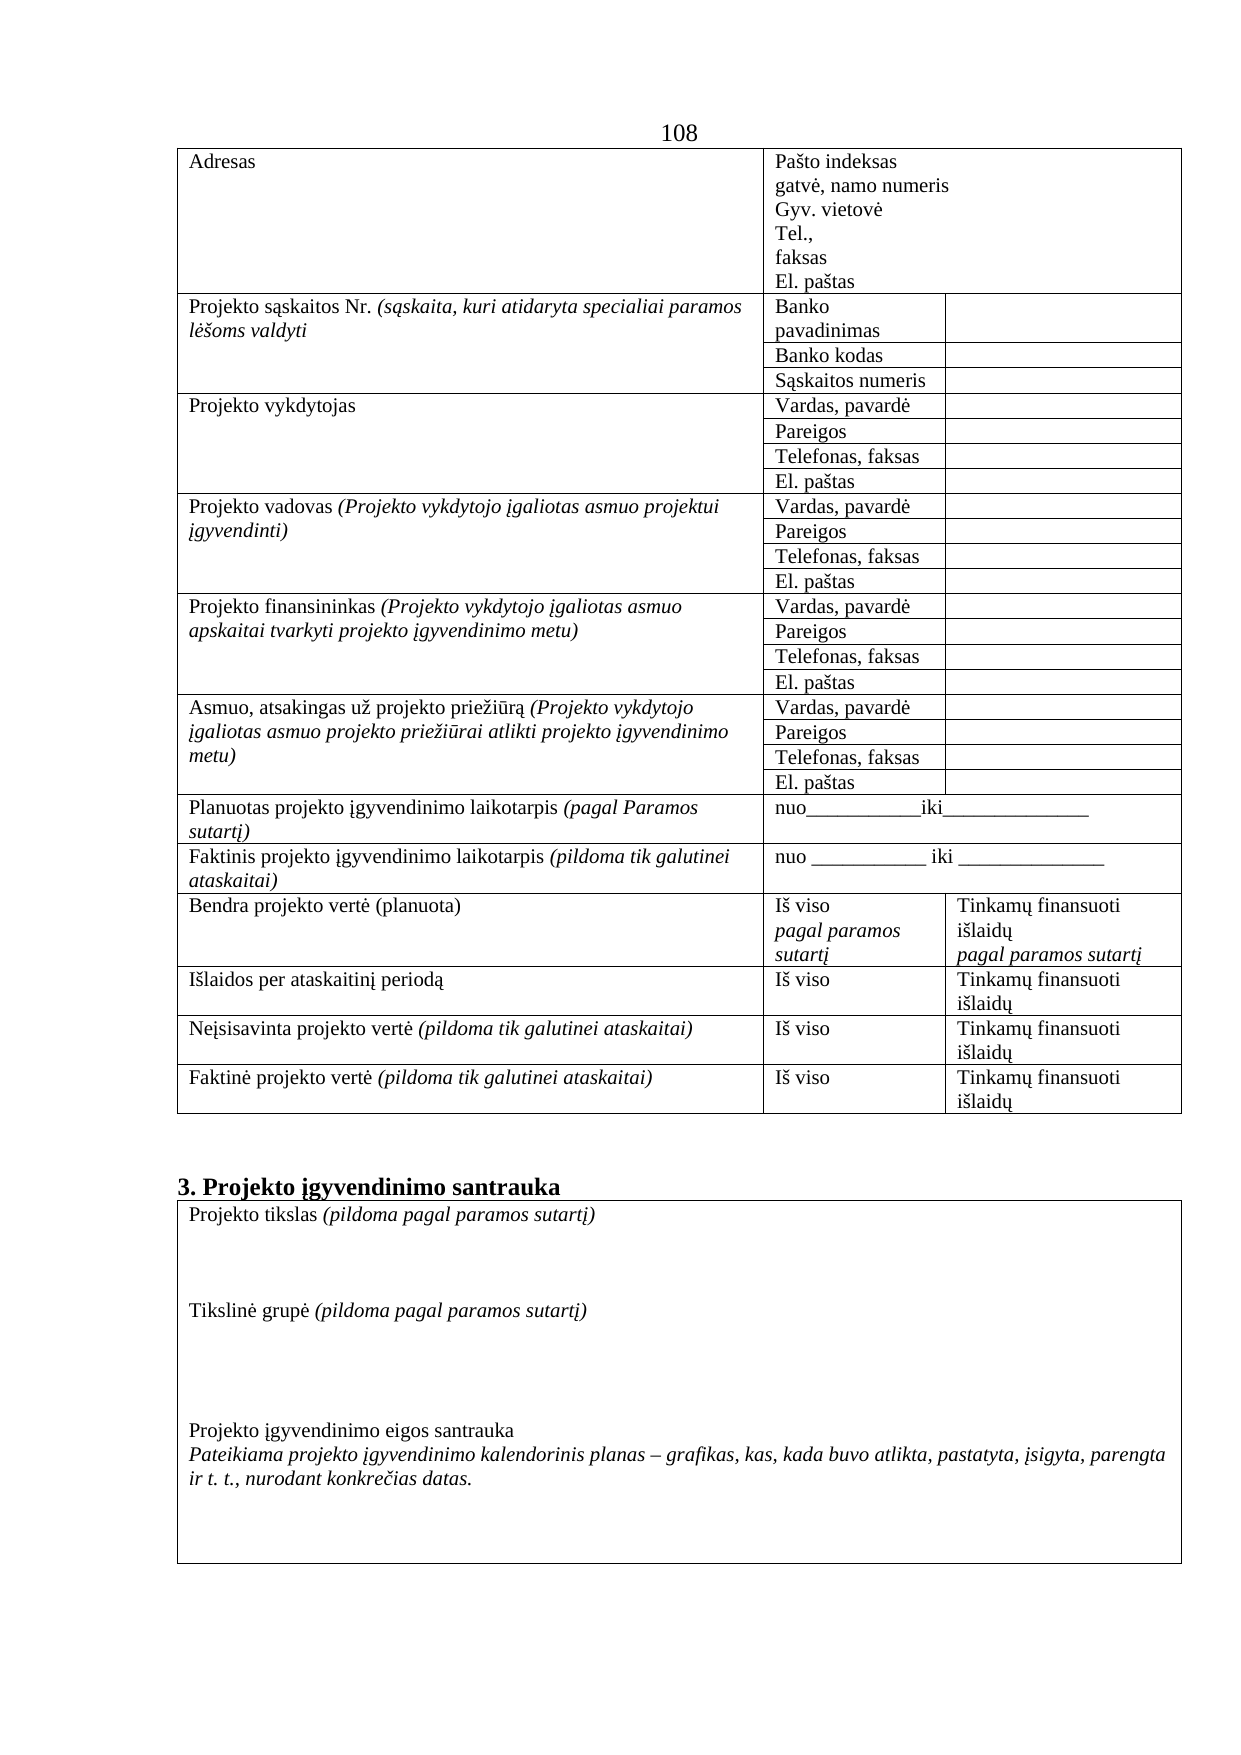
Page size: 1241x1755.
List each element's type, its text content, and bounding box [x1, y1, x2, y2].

table_cell Telefonas, faksas [764, 645, 945, 668]
table_cell nuo___________iki______________ [764, 795, 1181, 843]
table_cell [946, 645, 1181, 668]
table_cell [946, 519, 1181, 543]
table_cell [946, 343, 1181, 367]
table_cell [946, 569, 1181, 593]
table_cell [946, 294, 1181, 342]
table_cell [946, 394, 1181, 417]
table_cell nuo ___________ iki ______________ [764, 844, 1181, 892]
table_cell Sąskaitos numeris [764, 368, 945, 392]
table_cell Tinkamų finansuoti išlaidų pagal paramos sutartį [946, 894, 1181, 966]
table_cell Neįsisavinta projekto vertė (pildoma tik galutinei ataskaitai) [178, 1016, 763, 1064]
table_cell Banko kodas [764, 343, 945, 367]
table_cell [946, 444, 1181, 468]
table_cell Pareigos [764, 619, 945, 643]
table_cell Tinkamų finansuoti išlaidų [946, 1065, 1181, 1113]
table_cell [946, 368, 1181, 392]
table_cell Telefonas, faksas [764, 444, 945, 468]
table_cell El. paštas [764, 770, 945, 794]
table_cell Iš viso pagal paramos sutartį [764, 894, 945, 966]
table_cell [946, 419, 1181, 443]
table_cell Pareigos [764, 519, 945, 543]
table_cell El. paštas [764, 670, 945, 694]
table_cell [946, 594, 1181, 618]
table_cell Telefonas, faksas [764, 745, 945, 769]
table_cell Faktinė projekto vertė (pildoma tik galutinei ataskaitai) [178, 1065, 763, 1113]
table_cell Projekto vykdytojas [178, 394, 763, 493]
table_cell [946, 745, 1181, 769]
table_cell Projekto sąskaitos Nr. (sąskaita, kuri atidaryta specialiai paramos lėšoms valdyti [178, 294, 763, 392]
table_cell [946, 544, 1181, 568]
table_cell Projekto vadovas (Projekto vykdytojo įgaliotas asmuo projektui įgyvendinti) [178, 494, 763, 593]
table_cell Iš viso [764, 967, 945, 1015]
table_cell Pareigos [764, 720, 945, 744]
table_cell Vardas, pavardė [764, 394, 945, 417]
table_cell [946, 695, 1181, 719]
table_cell El. paštas [764, 569, 945, 593]
table_cell [946, 494, 1181, 518]
table_cell Adresas [178, 149, 763, 293]
table_cell Tinkamų finansuoti išlaidų [946, 967, 1181, 1015]
table_cell Vardas, pavardė [764, 594, 945, 618]
table_cell Iš viso [764, 1065, 945, 1113]
table_cell Pašto indeksas gatvė, namo numeris Gyv. vietovė Tel., faksas El. paštas [764, 149, 1181, 293]
table_cell Vardas, pavardė [764, 494, 945, 518]
table_cell Telefonas, faksas [764, 544, 945, 568]
table_cell Iš viso [764, 1016, 945, 1064]
text 3. Projekto įgyvendinimo santrauka [177, 1172, 1181, 1200]
table_cell El. paštas [764, 469, 945, 493]
table_cell Tinkamų finansuoti išlaidų [946, 1016, 1181, 1064]
table_cell Pareigos [764, 419, 945, 443]
table_cell Asmuo, atsakingas už projekto priežiūrą (Projekto vykdytojo įgaliotas asmuo projekto priežiūrai atlikti projekto įgyvendinimo metu) [178, 695, 763, 794]
table_cell [946, 619, 1181, 643]
table_cell [946, 770, 1181, 794]
table_cell Bendra projekto vertė (planuota) [178, 894, 763, 966]
table_cell Vardas, pavardė [764, 695, 945, 719]
table_cell Projekto finansininkas (Projekto vykdytojo įgaliotas asmuo apskaitai tvarkyti projekto įgyvendinimo metu) [178, 594, 763, 694]
table_cell [946, 720, 1181, 744]
table_cell [946, 670, 1181, 694]
table_cell Faktinis projekto įgyvendinimo laikotarpis (pildoma tik galutinei ataskaitai) [178, 844, 763, 892]
table_cell Išlaidos per ataskaitinį periodą [178, 967, 763, 1015]
table_cell [946, 469, 1181, 493]
table_cell Planuotas projekto įgyvendinimo laikotarpis (pagal Paramos sutartį) [178, 795, 763, 843]
table_header Projekto tikslas (pildoma pagal paramos sutartį) Tikslinė grupė (pildoma pagal paramos sutartį) Projekto įgyvendinimo eigos santrauka Pateikiama projekto įgyvendinimo kalendorinis planas – grafikas, kas, kada buvo atlikta, pastatyta, įsigyta, parengta ir t. t., nurodant konkrečias datas. [178, 1201, 1181, 1562]
table_cell Banko pavadinimas [764, 294, 945, 342]
